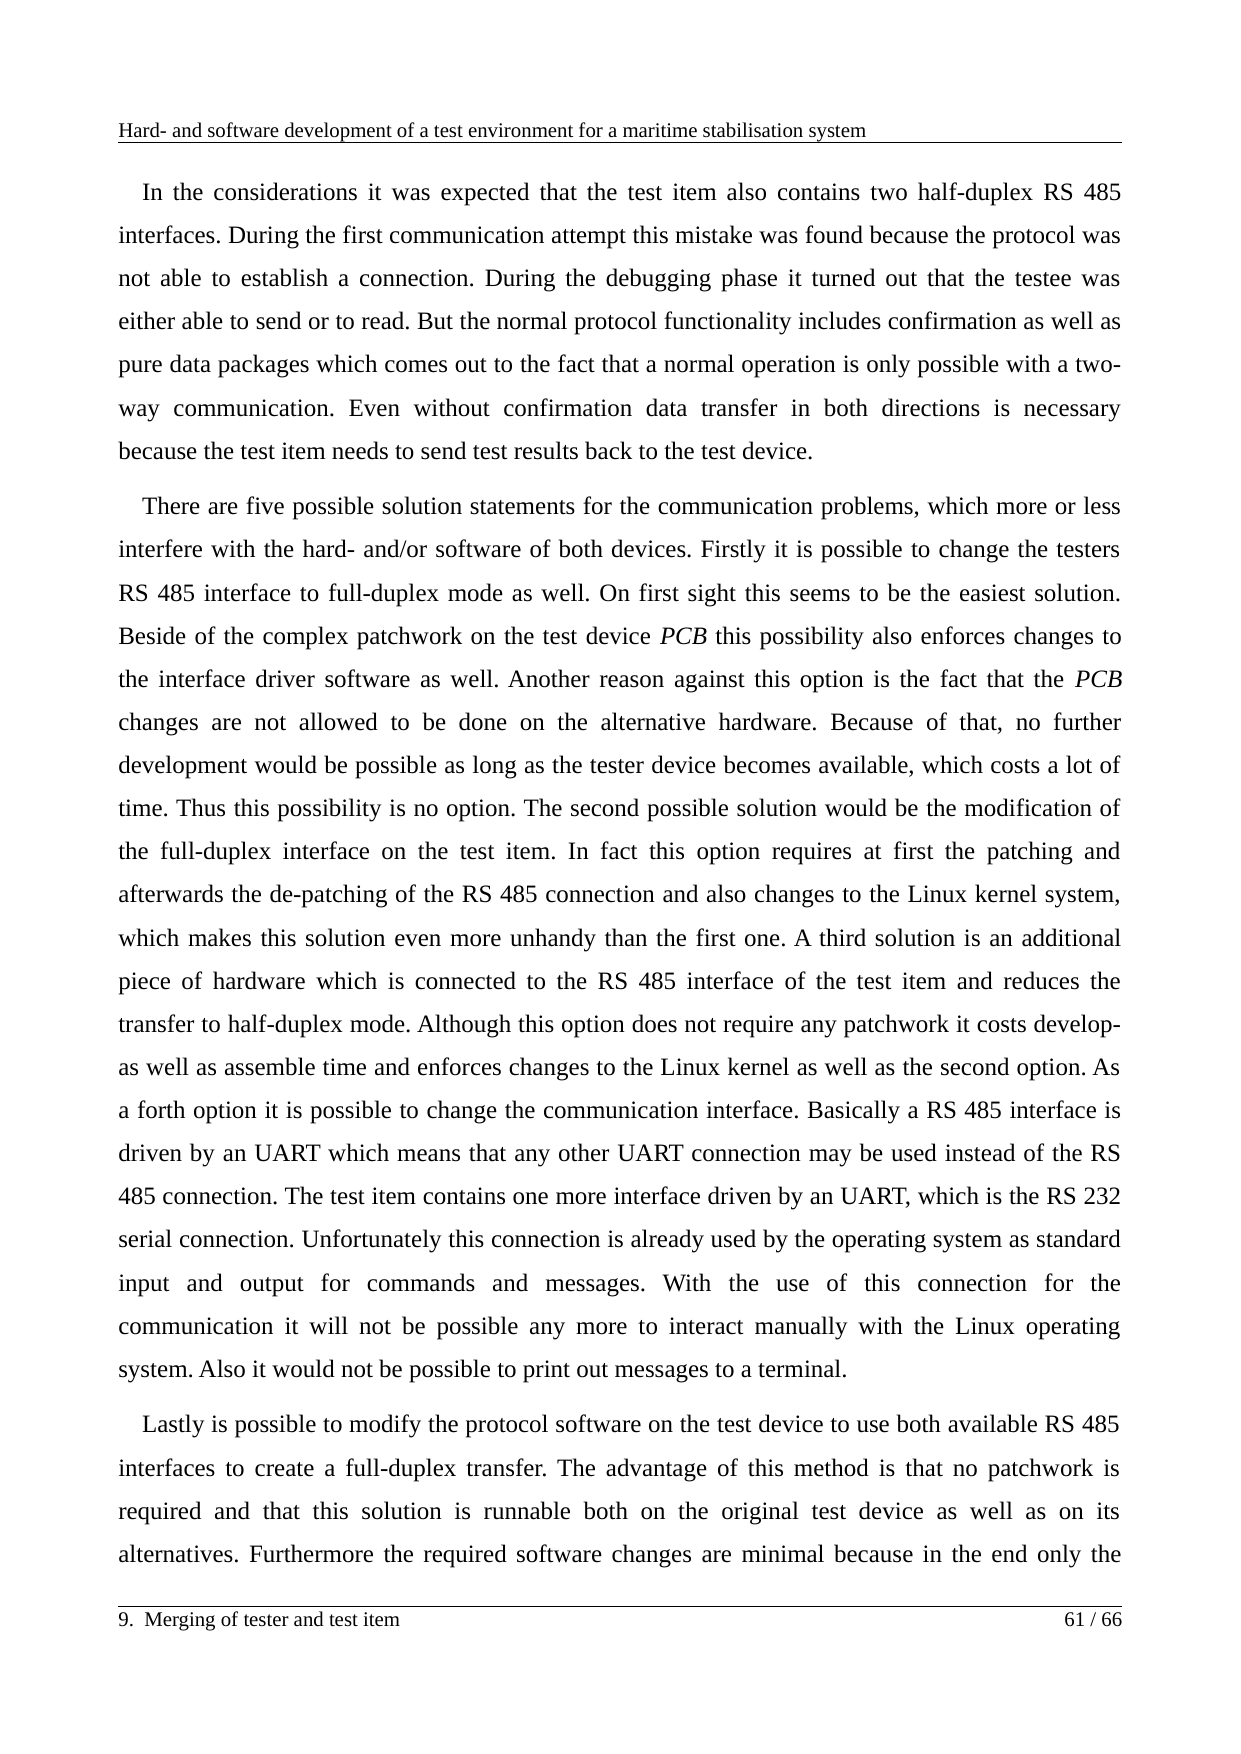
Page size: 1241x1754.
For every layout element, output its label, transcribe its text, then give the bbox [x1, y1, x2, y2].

text There are five possible solution statements for the communication problems, which more or less interfere with the hard- and/or software of both devices. Firstly it is possible to change the testers RS 485 interface to full-duplex mode as well. On first sight this seems to be the easiest solution. Beside of the complex patchwork on the test device PCB this possibility also enforces changes to the interface driver software as well. Another reason against this option is the fact that the PCB changes are not allowed to be done on the alternative hardware. Because of that, no further development would be possible as long as the tester device becomes available, which costs a lot of time. Thus this possibility is no option. The second possible solution would be the modification of the full-duplex interface on the test item. In fact this option requires at first the patching and afterwards the de-patching of the RS 485 connection and also changes to the Linux kernel system, which makes this solution even more unhandy than the first one. A third solution is an additional piece of hardware which is connected to the RS 485 interface of the test item and reduces the transfer to half-duplex mode. Although this option does not require any patchwork it costs develop- as well as assemble time and enforces changes to the Linux kernel as well as the second option. As a forth option it is possible to change the communication interface. Basically a RS 485 interface is driven by an UART which means that any other UART connection may be used instead of the RS 485 connection. The test item contains one more interface driven by an UART, which is the RS 232 serial connection. Unfortunately this connection is already used by the operating system as standard input and output for commands and messages. With the use of this connection for the communication it will not be possible any more to interact manually with the Linux operating system. Also it would not be possible to print out messages to a terminal. [118, 491, 1122, 1383]
text Lastly is possible to modify the protocol software on the test device to use both available RS 485 interfaces to create a full-duplex transfer. The advantage of this method is that no patchwork is required and that this solution is runnable both on the original test device as well as on its alternatives. Furthermore the required software changes are minimal because in the end only the [118, 1409, 1122, 1568]
text In the considerations it was expected that the test item also contains two half-duplex RS 485 interfaces. During the first communication attempt this mistake was found because the protocol was not able to establish a connection. During the debugging phase it turned out that the testee was either able to send or to read. But the normal protocol functionality includes confirmation as well as pure data packages which comes out to the fact that a normal operation is only possible with a two-way communication. Even without confirmation data transfer in both directions is necessary because the test item needs to send test results back to the test device. [118, 177, 1122, 464]
